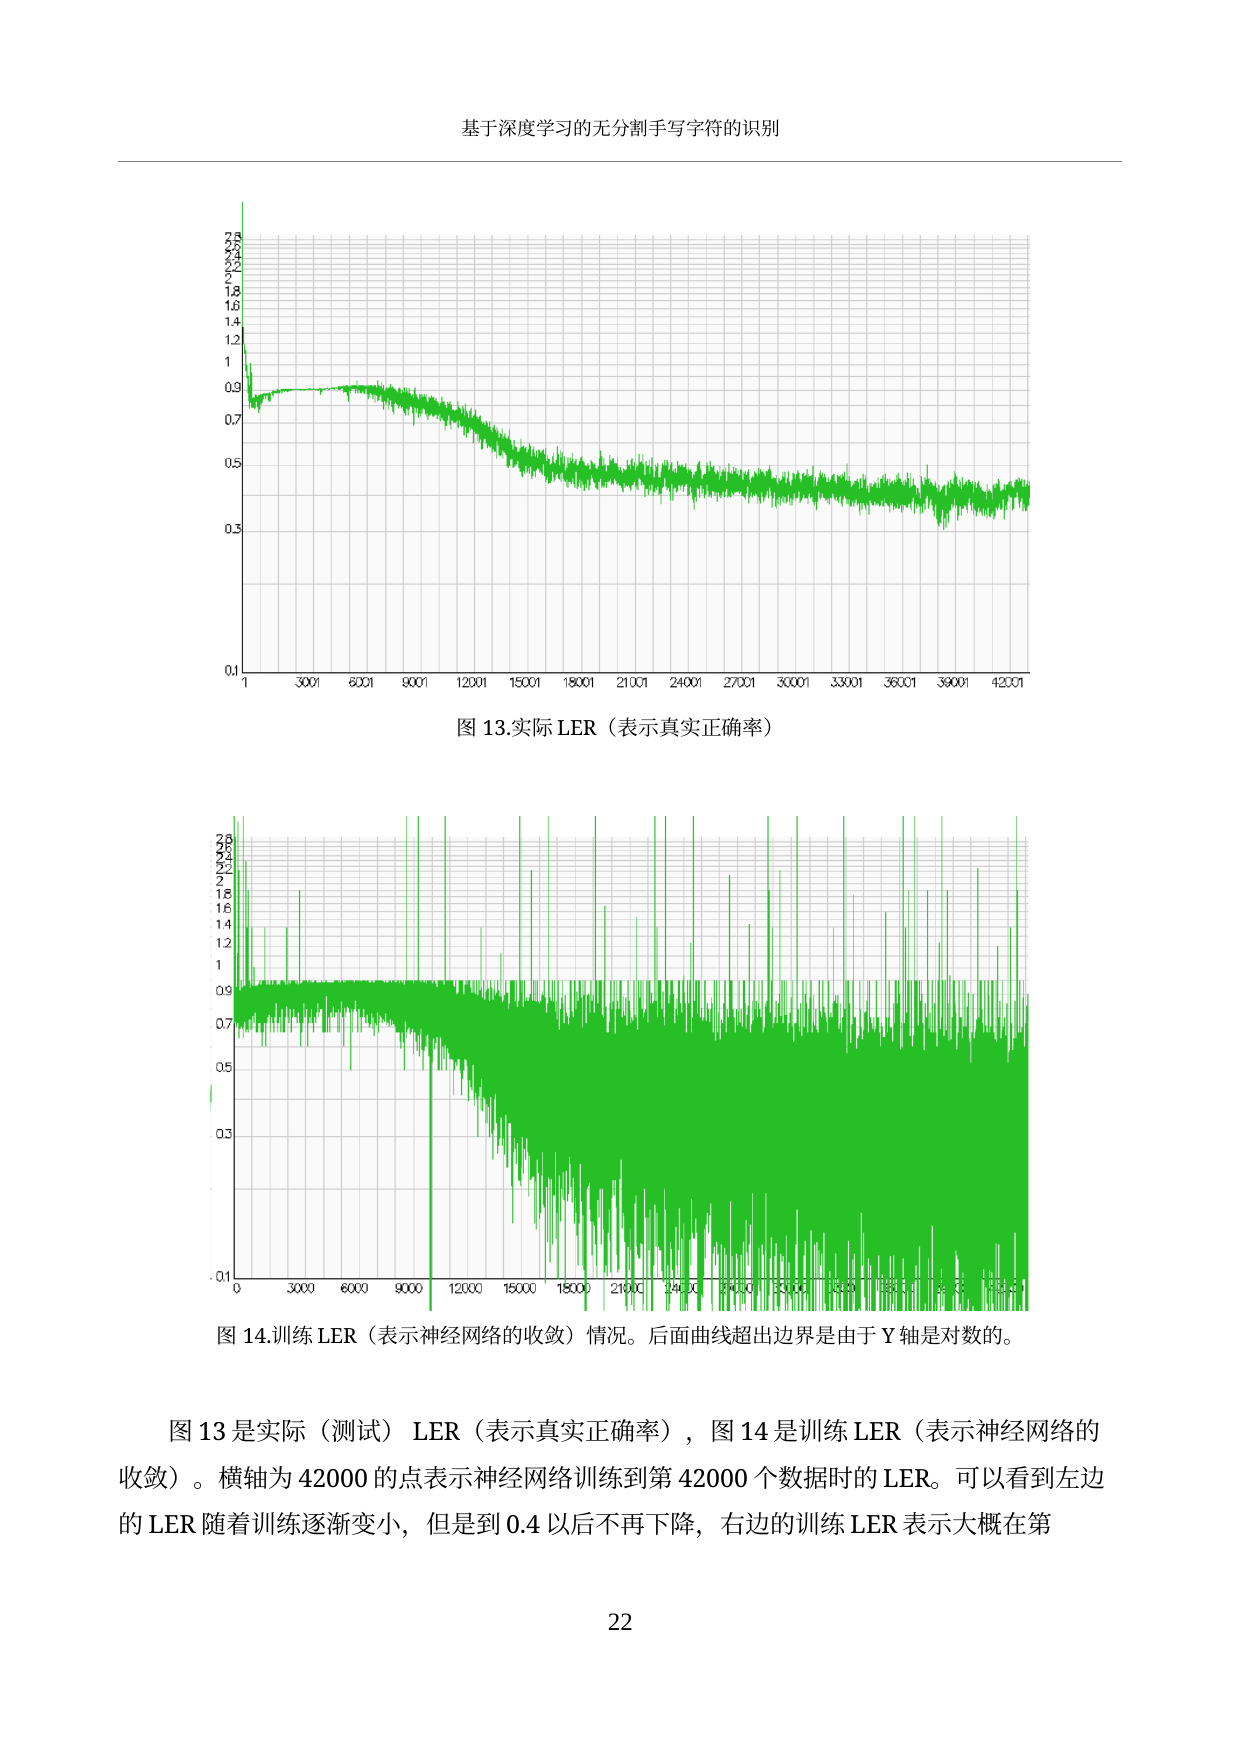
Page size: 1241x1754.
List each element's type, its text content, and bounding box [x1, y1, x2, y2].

text 图 14.训练LER（表示神经网络的收敛）情况。后面曲线超出边界是由于Y轴是对数的。 [210, 1311, 1030, 1349]
text 图 13.实际LER（表示真实正确率） [210, 703, 1030, 742]
text 图13是实际（测试） LER（表示真实正确率），图14是训练LER（表示神经网络的收敛）。横轴为42000的点表示神经网络训练到第42000个数据时的LER。可以看到左边的LER随着训练逐渐变小，但是到0.4以后不再下降，右边的训练LER表示大概在第 [118, 1412, 1122, 1541]
picture [210, 816, 1030, 1311]
picture [210, 202, 1031, 703]
